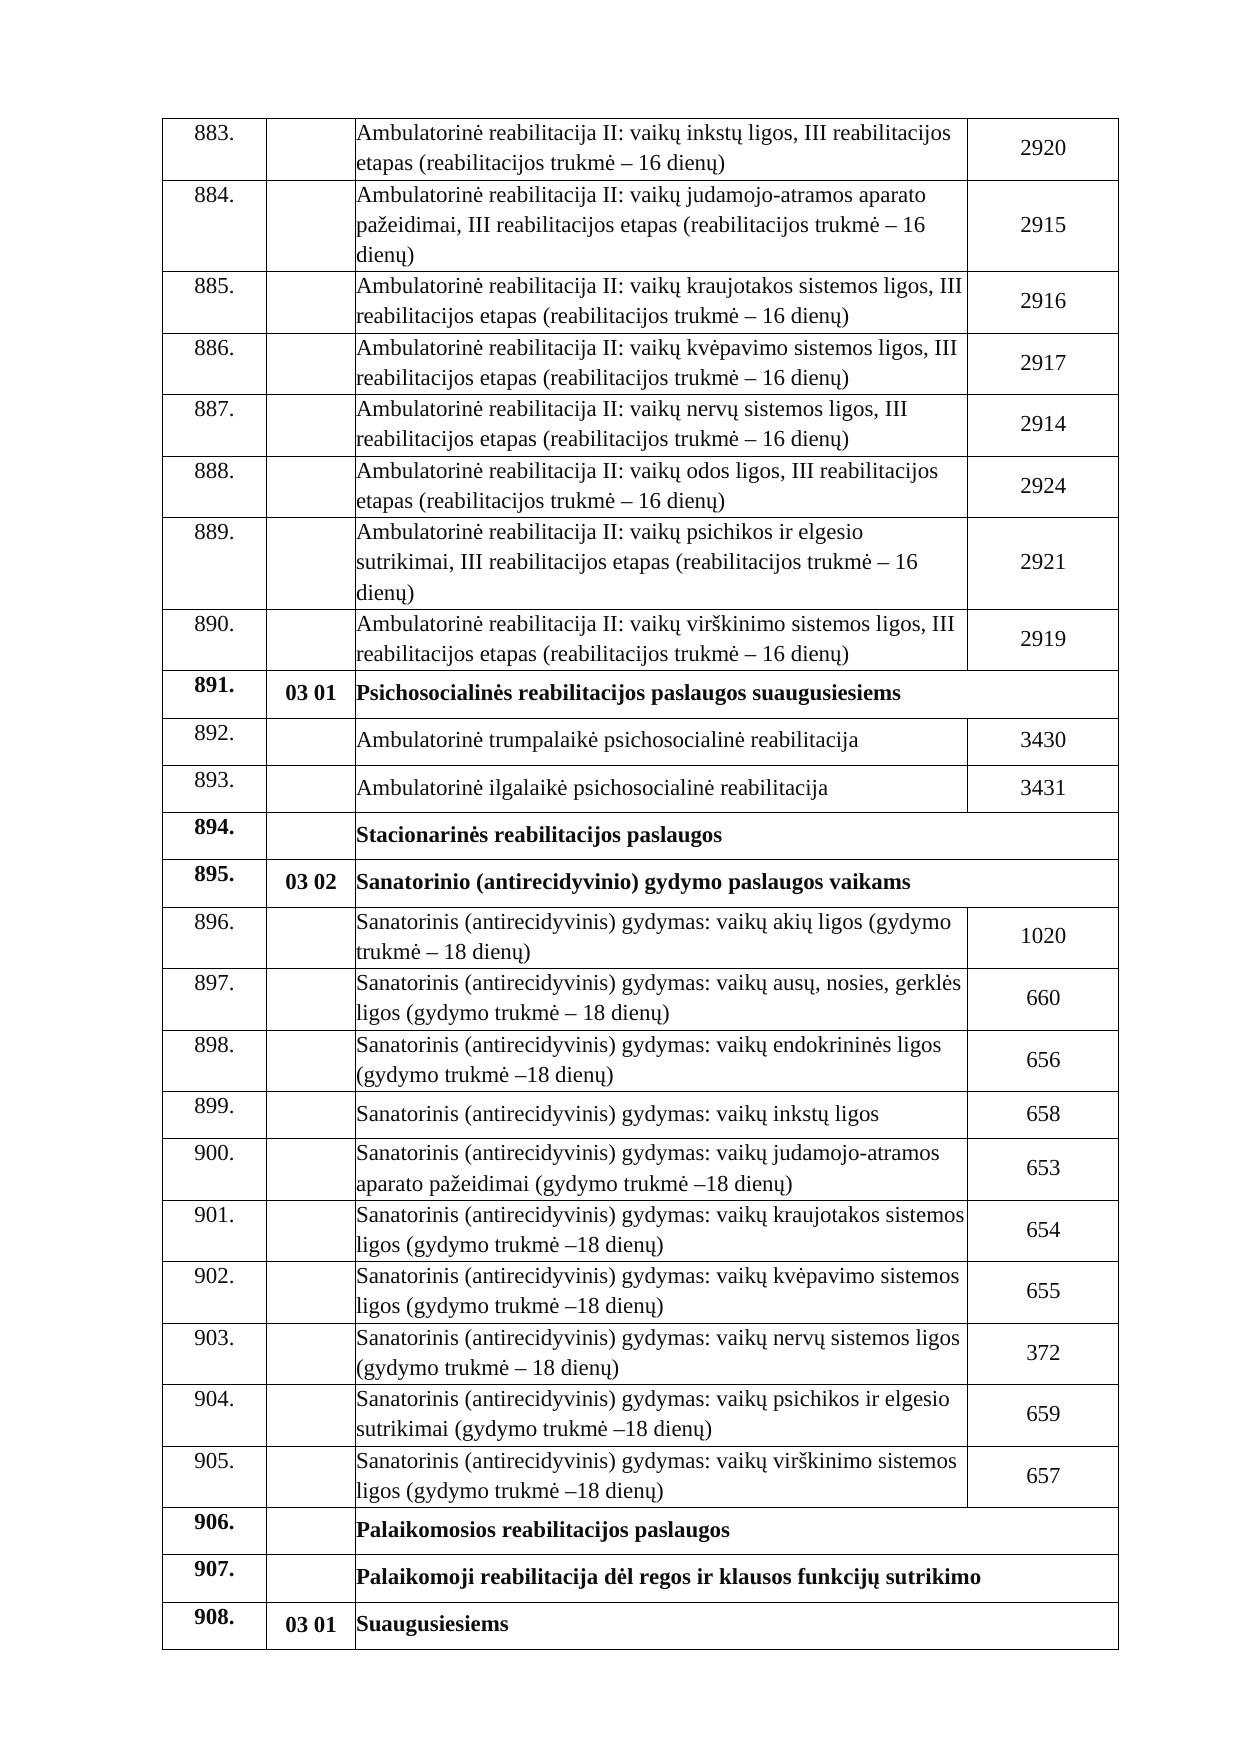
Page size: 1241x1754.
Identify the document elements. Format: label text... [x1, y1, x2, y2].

table_cell [1119, 180, 1137, 271]
table_cell [267, 1139, 355, 1200]
table_cell [1147, 333, 1164, 394]
table_cell [267, 1031, 355, 1091]
table_cell [267, 518, 355, 609]
table_cell [1119, 765, 1137, 812]
table_cell 3431 [968, 766, 1118, 812]
table_cell [1119, 968, 1137, 1029]
table_cell [1119, 517, 1137, 609]
table_cell 899. [163, 1092, 266, 1138]
table_cell 895. [163, 860, 266, 907]
table_cell [1119, 1138, 1137, 1200]
table_cell [1142, 1602, 1147, 1649]
table_cell [1164, 271, 1240, 333]
table_cell [1164, 456, 1240, 517]
table_cell [1147, 765, 1164, 812]
table_cell [1147, 1446, 1164, 1507]
table_cell 2916 [968, 272, 1118, 333]
table_cell [1137, 1200, 1142, 1261]
table_cell [1147, 1323, 1164, 1384]
table_cell [1147, 456, 1164, 517]
table_cell Ambulatorinė reabilitacija II: vaikų virškinimo sistemos ligos, III reabilitacijos etapas (reabilitacijos trukmė – 16 dienų) [356, 610, 967, 670]
table_cell 656 [968, 1031, 1118, 1091]
table_cell [1119, 1091, 1137, 1138]
table_cell [1119, 1602, 1137, 1649]
table_cell [1119, 859, 1137, 907]
table_cell Sanatorinis (antirecidyvinis) gydymas: vaikų ausų, nosies, gerklės ligos (gydymo trukmė – 18 dienų) [356, 969, 967, 1029]
table_cell [267, 969, 355, 1029]
table_cell [1147, 670, 1164, 717]
table_cell 2914 [968, 395, 1118, 456]
table_cell [1142, 333, 1147, 394]
table_cell [1164, 180, 1240, 271]
table_cell 03 01 [267, 671, 355, 717]
table_cell Sanatorinio (antirecidyvinio) gydymo paslaugos vaikams [356, 860, 1118, 907]
table_cell 653 [968, 1139, 1118, 1200]
table_cell 2920 [968, 119, 1118, 179]
table_cell [1142, 517, 1147, 609]
table_cell 372 [968, 1324, 1118, 1384]
table_cell 897. [163, 969, 266, 1029]
table_cell Sanatorinis (antirecidyvinis) gydymas: vaikų akių ligos (gydymo trukmė – 18 dienų) [356, 908, 967, 968]
table_cell Sanatorinis (antirecidyvinis) gydymas: vaikų nervų sistemos ligos (gydymo trukmė – 18 dienų) [356, 1324, 967, 1384]
table_cell [1137, 670, 1142, 717]
table_cell [1119, 394, 1137, 456]
table_cell 896. [163, 908, 266, 968]
table_cell 655 [968, 1262, 1118, 1323]
table_cell [1164, 118, 1240, 179]
table_cell [1164, 1384, 1240, 1446]
table_cell [1119, 1261, 1137, 1323]
table_cell [267, 1555, 355, 1602]
table_cell [267, 334, 355, 394]
table_cell [1142, 907, 1147, 968]
table_cell [267, 1447, 355, 1507]
table_cell [267, 766, 355, 812]
table_cell [1137, 1384, 1142, 1446]
table_cell [1142, 180, 1147, 271]
table_cell [1142, 968, 1147, 1029]
table_cell 885. [163, 272, 266, 333]
table_cell [1137, 1554, 1142, 1602]
table_cell Sanatorinis (antirecidyvinis) gydymas: vaikų psichikos ir elgesio sutrikimai (gydymo trukmė –18 dienų) [356, 1385, 967, 1446]
table_cell [1137, 118, 1142, 179]
table_cell 657 [968, 1447, 1118, 1507]
table_cell 2915 [968, 181, 1118, 271]
table_cell [1119, 1507, 1137, 1554]
table_cell [267, 719, 355, 765]
table_cell [1137, 456, 1142, 517]
table_cell [1119, 718, 1137, 765]
table_cell [1142, 859, 1147, 907]
table_cell [1137, 859, 1142, 907]
table_cell 886. [163, 334, 266, 394]
table_cell [1164, 718, 1240, 765]
table_cell [1142, 1138, 1147, 1200]
table_cell 891. [163, 671, 266, 717]
table_cell [1137, 333, 1142, 394]
table_cell 905. [163, 1447, 266, 1507]
table_cell [1164, 907, 1240, 968]
table_cell [1147, 1602, 1164, 1649]
table_cell Ambulatorinė reabilitacija II: vaikų judamojo-atramos aparato pažeidimai, III reabilitacijos etapas (reabilitacijos trukmė – 16 dienų) [356, 181, 967, 271]
table_cell [1164, 968, 1240, 1029]
table_cell 906. [163, 1508, 266, 1554]
table_cell Sanatorinis (antirecidyvinis) gydymas: vaikų kvėpavimo sistemos ligos (gydymo trukmė –18 dienų) [356, 1262, 967, 1323]
table_cell [1142, 718, 1147, 765]
table_cell [267, 1201, 355, 1261]
table_cell [1142, 1323, 1147, 1384]
table_cell [1137, 1602, 1142, 1649]
table_cell [267, 1385, 355, 1446]
table_cell [1137, 609, 1142, 670]
table_cell [1147, 907, 1164, 968]
table_cell [1119, 812, 1137, 859]
table_cell [1119, 333, 1137, 394]
table_cell 908. [163, 1603, 266, 1649]
table_cell [1137, 718, 1142, 765]
table_cell 903. [163, 1324, 266, 1384]
table_cell 890. [163, 610, 266, 670]
table_cell [1164, 1138, 1240, 1200]
table_cell Ambulatorinė reabilitacija II: vaikų kvėpavimo sistemos ligos, III reabilitacijos etapas (reabilitacijos trukmė – 16 dienų) [356, 334, 967, 394]
table_cell [267, 1262, 355, 1323]
table_cell [1147, 1507, 1164, 1554]
table_cell [1147, 718, 1164, 765]
table_cell [267, 395, 355, 456]
table_cell 894. [163, 813, 266, 859]
table_cell [1147, 1554, 1164, 1602]
table_cell [1137, 1138, 1142, 1200]
table_cell 2921 [968, 518, 1118, 609]
table_cell [1164, 1030, 1240, 1091]
table_cell [1147, 271, 1164, 333]
table_cell Psichosocialinės reabilitacijos paslaugos suaugusiesiems [356, 671, 1118, 717]
table_cell Sanatorinis (antirecidyvinis) gydymas: vaikų endokrininės ligos (gydymo trukmė –18 dienų) [356, 1031, 967, 1091]
table_cell [1137, 271, 1142, 333]
table_cell [1119, 456, 1137, 517]
table_cell Ambulatorinė reabilitacija II: vaikų psichikos ir elgesio sutrikimai, III reabilitacijos etapas (reabilitacijos trukmė – 16 dienų) [356, 518, 967, 609]
table_cell [1147, 394, 1164, 456]
table_cell 888. [163, 457, 266, 517]
table_cell [1164, 1091, 1240, 1138]
table_cell [1164, 333, 1240, 394]
table_cell 907. [163, 1555, 266, 1602]
table_cell [1147, 1261, 1164, 1323]
table_cell 887. [163, 395, 266, 456]
table_cell [1147, 517, 1164, 609]
table_cell [1164, 670, 1240, 717]
table_cell [1137, 1446, 1142, 1507]
table_cell [267, 1324, 355, 1384]
table_cell [1164, 1446, 1240, 1507]
table_cell [1147, 609, 1164, 670]
table_cell [1142, 1507, 1147, 1554]
table_cell [1137, 765, 1142, 812]
table_cell [1119, 1323, 1137, 1384]
table_cell 892. [163, 719, 266, 765]
table_cell Stacionarinės reabilitacijos paslaugos [356, 813, 1118, 859]
table_cell 2924 [968, 457, 1118, 517]
table_cell [1137, 180, 1142, 271]
table_cell [267, 1508, 355, 1554]
table_cell Sanatorinis (antirecidyvinis) gydymas: vaikų inkstų ligos [356, 1092, 967, 1138]
table_cell [1164, 517, 1240, 609]
table_cell Ambulatorinė reabilitacija II: vaikų kraujotakos sistemos ligos, III reabilitacijos etapas (reabilitacijos trukmė – 16 dienų) [356, 272, 967, 333]
table_cell [1142, 812, 1147, 859]
table_cell [1142, 670, 1147, 717]
table_cell [1119, 1554, 1137, 1602]
table_cell 883. [163, 119, 266, 179]
table_cell 889. [163, 518, 266, 609]
table_cell [1137, 968, 1142, 1029]
table_cell Palaikomosios reabilitacijos paslaugos [356, 1508, 1118, 1554]
table_cell [1142, 1446, 1147, 1507]
table_cell [1137, 517, 1142, 609]
table_cell [267, 181, 355, 271]
table_cell [1164, 812, 1240, 859]
table_cell [1119, 609, 1137, 670]
table_cell [1142, 1261, 1147, 1323]
table_cell 893. [163, 766, 266, 812]
table_cell [1119, 1030, 1137, 1091]
table_cell Palaikomoji reabilitacija dėl regos ir klausos funkcijų sutrikimo [356, 1555, 1118, 1602]
table_cell [1147, 812, 1164, 859]
table_cell Sanatorinis (antirecidyvinis) gydymas: vaikų judamojo-atramos aparato pažeidimai (gydymo trukmė –18 dienų) [356, 1139, 967, 1200]
table_cell 658 [968, 1092, 1118, 1138]
table_cell [1137, 1091, 1142, 1138]
table_cell Suaugusiesiems [356, 1603, 1118, 1649]
table_cell 3430 [968, 719, 1118, 765]
table_cell 898. [163, 1031, 266, 1091]
table_cell [1137, 1507, 1142, 1554]
table_cell [267, 813, 355, 859]
table_cell [1137, 907, 1142, 968]
table_cell Sanatorinis (antirecidyvinis) gydymas: vaikų kraujotakos sistemos ligos (gydymo trukmė –18 dienų) [356, 1201, 967, 1261]
table_cell 901. [163, 1201, 266, 1261]
table_cell [1164, 609, 1240, 670]
table_cell [1142, 118, 1147, 179]
table_cell 654 [968, 1201, 1118, 1261]
table_cell [1142, 1384, 1147, 1446]
table_cell [1119, 1200, 1137, 1261]
table_cell Ambulatorinė ilgalaikė psichosocialinė reabilitacija [356, 766, 967, 812]
table_cell [1164, 1507, 1240, 1554]
table_cell [267, 610, 355, 670]
table_cell [1164, 859, 1240, 907]
table_cell [1164, 1554, 1240, 1602]
table_cell 660 [968, 969, 1118, 1029]
table_cell [1142, 394, 1147, 456]
table_cell [1142, 609, 1147, 670]
table_cell [267, 1092, 355, 1138]
table_cell [267, 908, 355, 968]
table_cell [1164, 1323, 1240, 1384]
table_cell 900. [163, 1139, 266, 1200]
table_cell [1137, 394, 1142, 456]
table_cell [1147, 859, 1164, 907]
table_cell 902. [163, 1262, 266, 1323]
table_cell [1147, 180, 1164, 271]
table_cell 904. [163, 1385, 266, 1446]
table_cell 2917 [968, 334, 1118, 394]
table_cell [1137, 1030, 1142, 1091]
table_cell 884. [163, 181, 266, 271]
table_cell [1147, 1030, 1164, 1091]
table_cell 1020 [968, 908, 1118, 968]
table_cell [267, 457, 355, 517]
table_cell [1147, 968, 1164, 1029]
table_cell [1142, 271, 1147, 333]
table_cell [1142, 1030, 1147, 1091]
table_cell 2919 [968, 610, 1118, 670]
table_cell [1164, 1261, 1240, 1323]
table_cell [1147, 118, 1164, 179]
table_cell [1147, 1200, 1164, 1261]
table_cell [1119, 118, 1137, 179]
table_cell [267, 119, 355, 179]
table_cell [1137, 812, 1142, 859]
table_cell [1142, 1554, 1147, 1602]
table_cell Ambulatorinė trumpalaikė psichosocialinė reabilitacija [356, 719, 967, 765]
table_cell [1137, 1323, 1142, 1384]
table_cell [1119, 670, 1137, 717]
table_cell Ambulatorinė reabilitacija II: vaikų inkstų ligos, III reabilitacijos etapas (reabilitacijos trukmė – 16 dienų) [356, 119, 967, 179]
table_cell [1137, 1261, 1142, 1323]
table_cell [1164, 765, 1240, 812]
table_cell [1119, 271, 1137, 333]
table_cell [1119, 1384, 1137, 1446]
table_cell [1147, 1138, 1164, 1200]
table_cell [1164, 1602, 1240, 1649]
table_cell [1142, 456, 1147, 517]
table_cell Ambulatorinė reabilitacija II: vaikų nervų sistemos ligos, III reabilitacijos etapas (reabilitacijos trukmė – 16 dienų) [356, 395, 967, 456]
table_cell [1119, 1446, 1137, 1507]
table_cell Ambulatorinė reabilitacija II: vaikų odos ligos, III reabilitacijos etapas (reabilitacijos trukmė – 16 dienų) [356, 457, 967, 517]
table_cell [1164, 394, 1240, 456]
table_cell 659 [968, 1385, 1118, 1446]
table_cell 03 02 [267, 860, 355, 907]
table_cell [1142, 1091, 1147, 1138]
table_cell [1147, 1091, 1164, 1138]
table_cell [1164, 1200, 1240, 1261]
table_cell [1147, 1384, 1164, 1446]
table_cell [1119, 907, 1137, 968]
table_cell [1142, 1200, 1147, 1261]
table_cell Sanatorinis (antirecidyvinis) gydymas: vaikų virškinimo sistemos ligos (gydymo trukmė –18 dienų) [356, 1447, 967, 1507]
table_cell 03 01 [267, 1603, 355, 1649]
table_cell [267, 272, 355, 333]
table_cell [1142, 765, 1147, 812]
